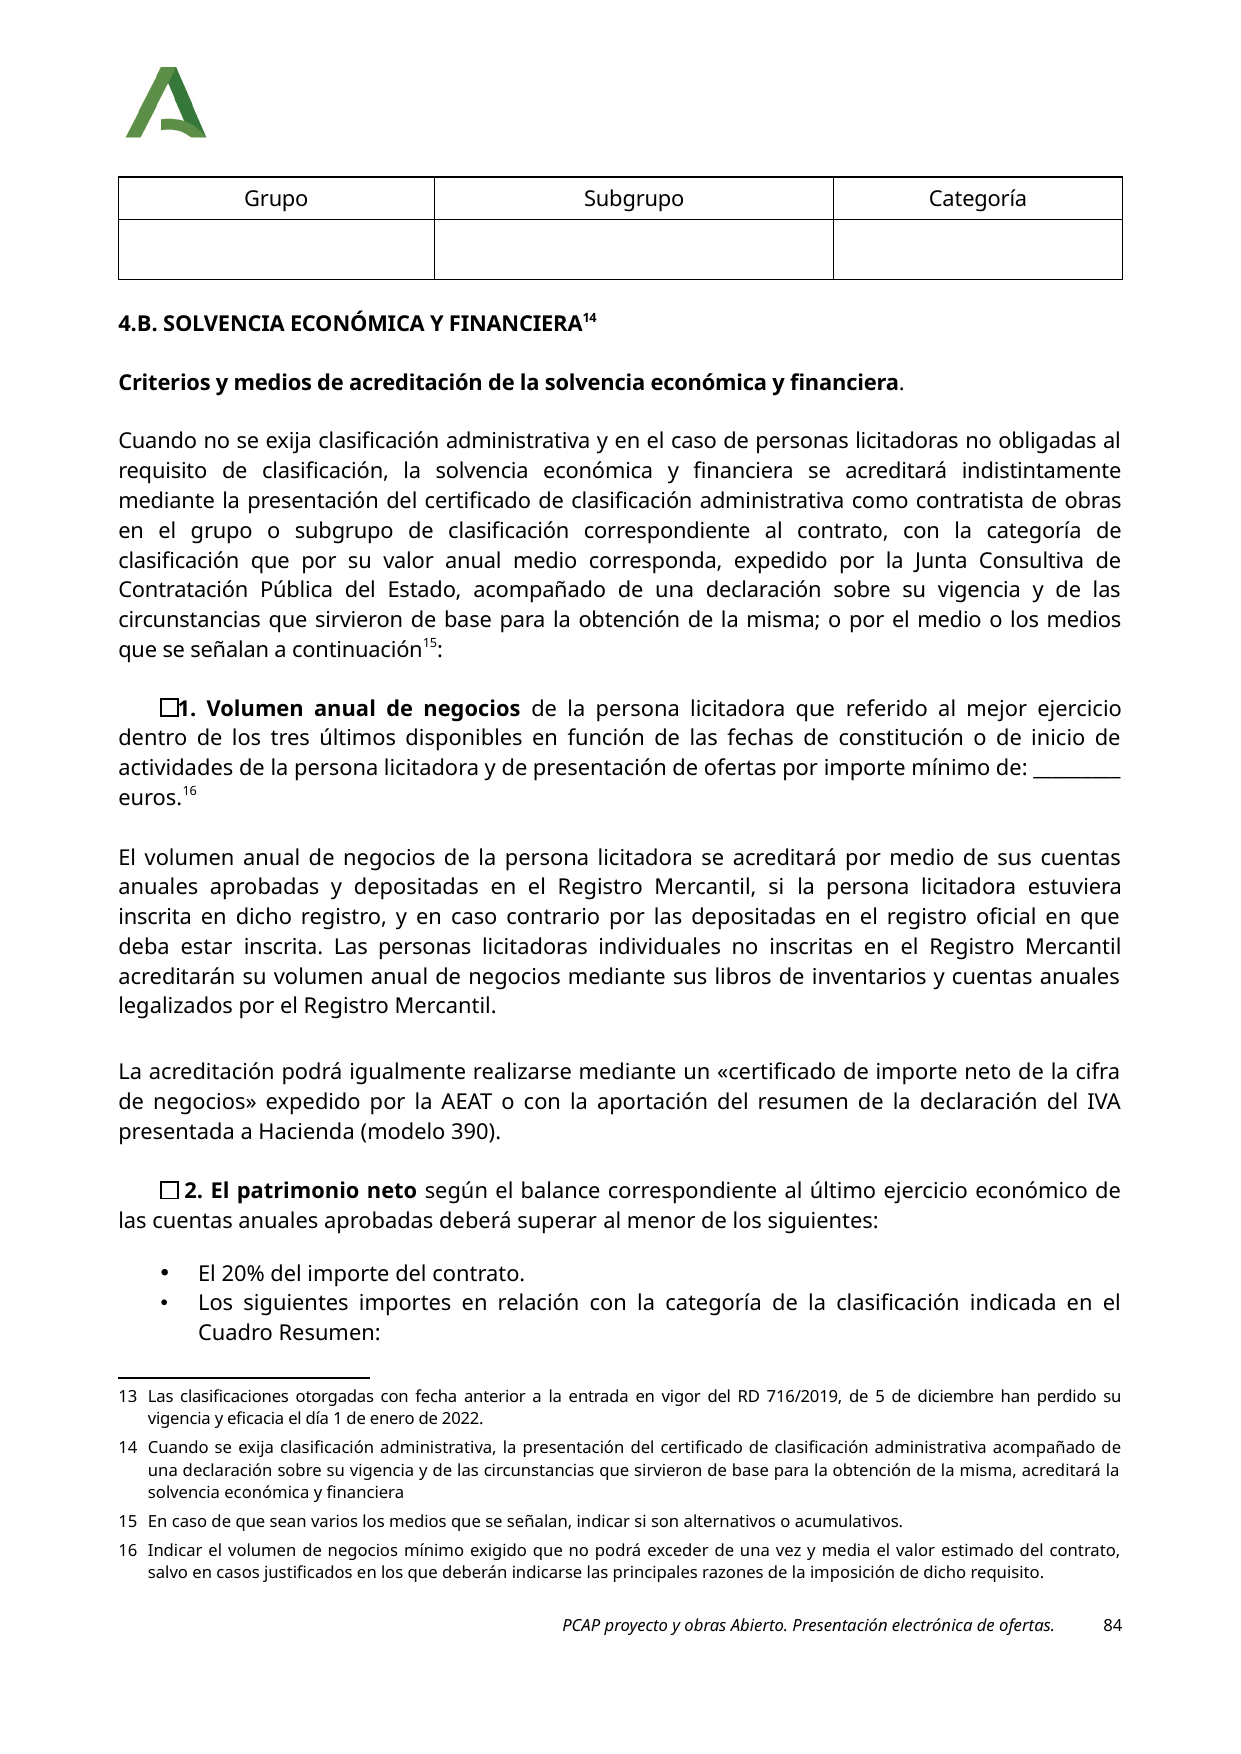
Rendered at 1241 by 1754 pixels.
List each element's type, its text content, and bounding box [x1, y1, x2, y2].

text 2. El patrimonio neto según el balance correspondiente al último ejercicio económico de las cuentas anuales aprobadas deberá superar al menor de los siguientes: [118, 1175, 1122, 1235]
table_cell [119, 220, 434, 279]
text Las clasificaciones otorgadas con fecha anterior a la entrada en vigor del RD 716/2019, de 5 de diciembre han perdido su vigencia y eficacia el día 1 de enero de 2022. [118, 1384, 1122, 1429]
text Cuando no se exija clasificación administrativa y en el caso de personas licitadoras no obligadas al requisito de clasificación, la solvencia económica y financiera se acreditará indistintamente mediante la presentación del certificado de clasificación administrativa como contratista de obras en el grupo o subgrupo de clasificación correspondiente al contrato, con la categoría de clasificación que por su valor anual medio corresponda, expedido por la Junta Consultiva de Contratación Pública del Estado, acompañado de una declaración sobre su vigencia y de las circunstancias que sirvieron de base para la obtención de la misma; o por el medio o los medios que se señalan a continuación: [118, 426, 1122, 664]
text En caso de que sean varios los medios que se señalan, indicar si son alternativos o acumulativos. [118, 1509, 1122, 1532]
table_header Grupo [119, 178, 434, 219]
picture [121, 62, 210, 142]
table_cell [435, 220, 833, 279]
text 4.B. SOLVENCIA ECONÓMICA Y FINANCIERA [118, 308, 1122, 338]
text 1. Volumen anual de negocios de la persona licitadora que referido al mejor ejercicio dentro de los tres últimos disponibles en función de las fechas de constitución o de inicio de actividades de la persona licitadora y de presentación de ofertas por importe mínimo de: _________ euros. [118, 693, 1122, 812]
text La acreditación podrá igualmente realizarse mediante un «certificado de importe neto de la cifra de negocios» expedido por la AEAT o con la aportación del resumen de la declaración del IVA presentada a Hacienda (modelo 390). [118, 1056, 1122, 1145]
text Indicar el volumen de negocios mínimo exigido que no podrá exceder de una vez y media el valor estimado del contrato, salvo en casos justificados en los que deberán indicarse las principales razones de la imposición de dicho requisito. [118, 1538, 1122, 1584]
table_header Categoría [834, 178, 1122, 219]
text El volumen anual de negocios de la persona licitadora se acreditará por medio de sus cuentas anuales aprobadas y depositadas en el Registro Mercantil, si la persona licitadora estuviera inscrita en dicho registro, y en caso contrario por las depositadas en el registro oficial en que deba estar inscrita. Las personas licitadoras individuales no inscritas en el Registro Mercantil acreditarán su volumen anual de negocios mediante sus libros de inventarios y cuentas anuales legalizados por el Registro Mercantil. [118, 842, 1122, 1020]
list El 20% del importe del contrato. [160, 1257, 1122, 1287]
text Criterios y medios de acreditación de la solvencia económica y financiera. [118, 367, 1122, 397]
table_header Subgrupo [435, 178, 833, 219]
table_cell [834, 220, 1122, 279]
list Los siguientes importes en relación con la categoría de la clasificación indicada en el Cuadro Resumen: [160, 1287, 1122, 1347]
text Cuando se exija clasificación administrativa, la presentación del certificado de clasificación administrativa acompañado de una declaración sobre su vigencia y de las circunstancias que sirvieron de base para la obtención de la misma, acreditará la solvencia económica y financiera [118, 1436, 1122, 1504]
